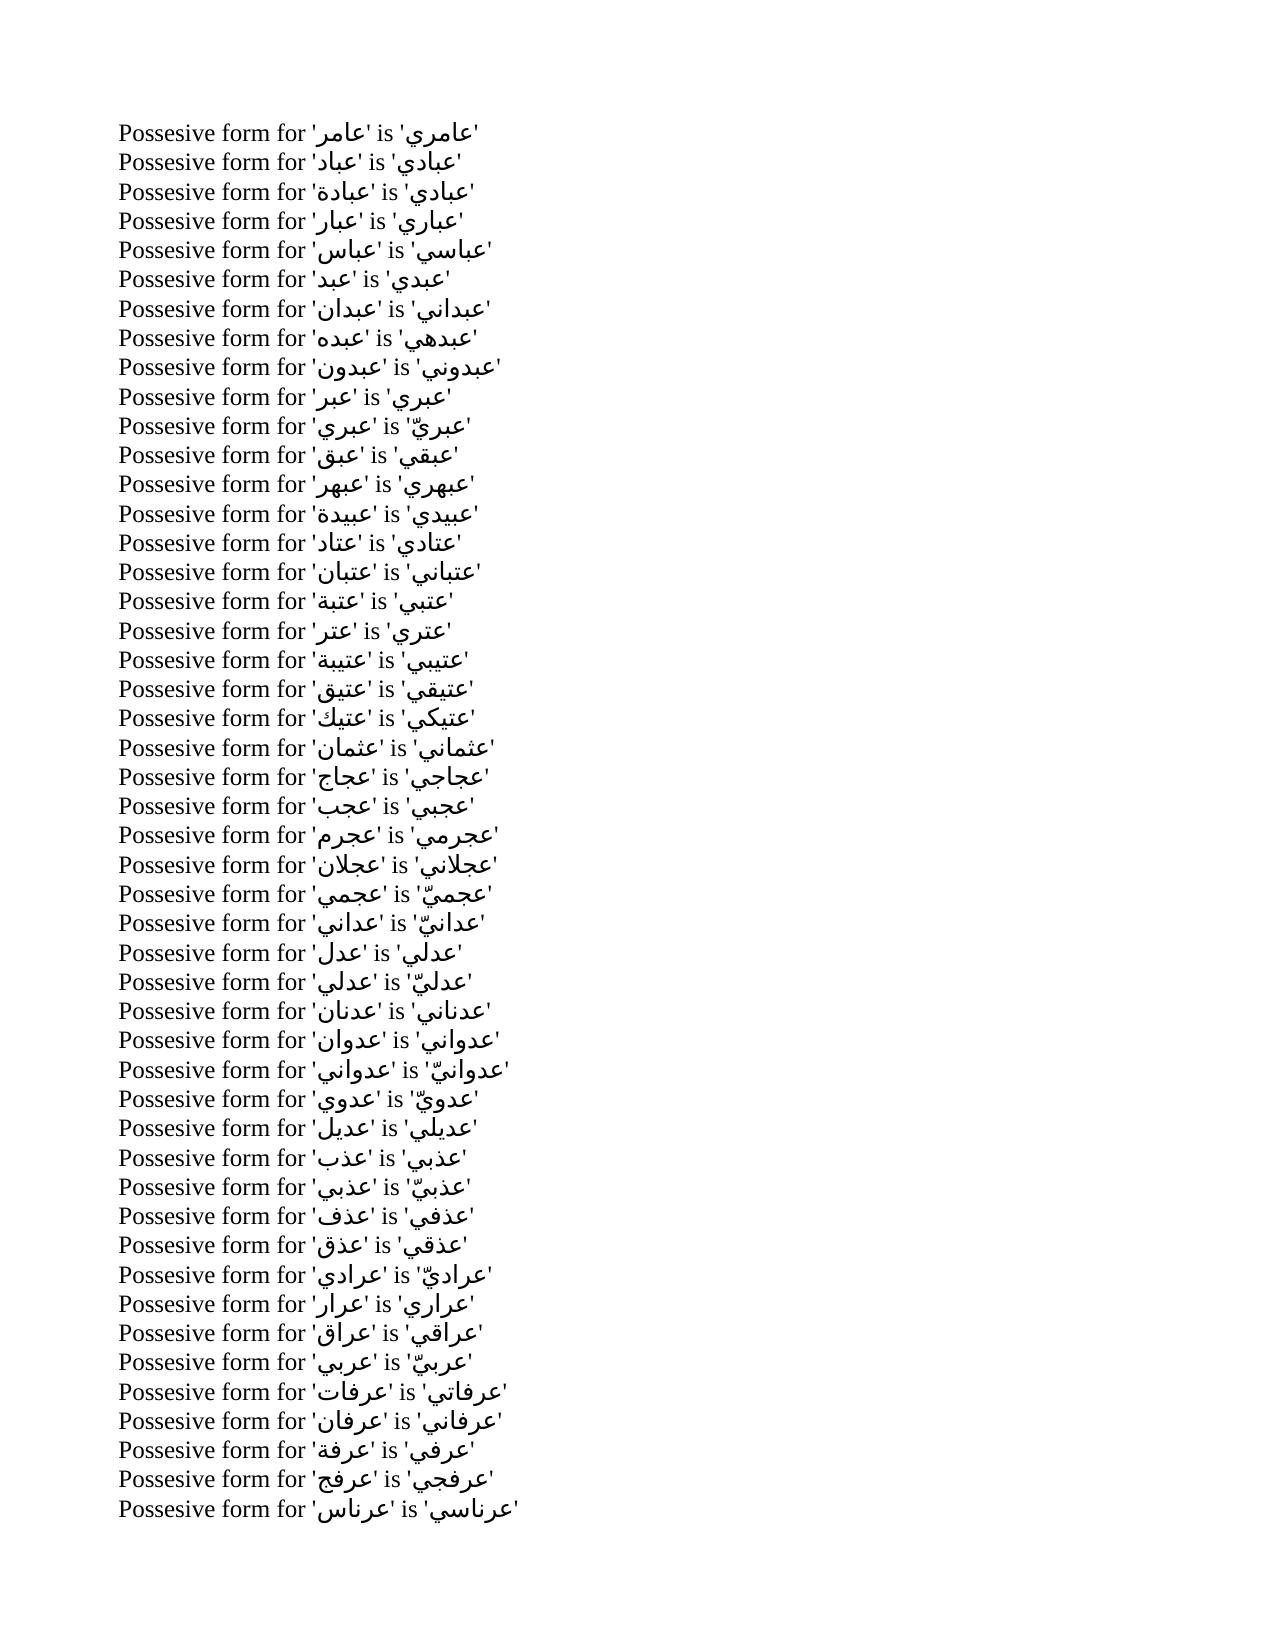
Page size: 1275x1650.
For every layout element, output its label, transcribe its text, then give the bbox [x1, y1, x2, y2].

text Possesive form for 'عجاج' is 'عجاجي' [118, 762, 1157, 791]
text Possesive form for 'عجب' is 'عجبي' [118, 791, 1157, 821]
text Possesive form for 'عدواني' is 'عدوانيّ' [118, 1055, 1157, 1084]
text Possesive form for 'عجمي' is 'عجميّ' [118, 879, 1157, 908]
text Possesive form for 'عبق' is 'عبقي' [118, 440, 1157, 469]
text Possesive form for 'عذف' is 'عذفي' [118, 1201, 1157, 1230]
text Possesive form for 'عربي' is 'عربيّ' [118, 1347, 1157, 1377]
text Possesive form for 'عرار' is 'عراري' [118, 1289, 1157, 1318]
text Possesive form for 'عامر' is 'عامري' [118, 118, 1157, 147]
text Possesive form for 'عبدون' is 'عبدوني' [118, 352, 1157, 382]
text Possesive form for 'عداني' is 'عدانيّ' [118, 908, 1157, 938]
text Possesive form for 'عرناس' is 'عرناسي' [118, 1494, 1157, 1523]
text Possesive form for 'عبار' is 'عباري' [118, 206, 1157, 235]
text Possesive form for 'عبادة' is 'عبادي' [118, 177, 1157, 206]
text Possesive form for 'عذق' is 'عذقي' [118, 1230, 1157, 1260]
text Possesive form for 'عدل' is 'عدلي' [118, 938, 1157, 967]
text Possesive form for 'عباد' is 'عبادي' [118, 147, 1157, 177]
text Possesive form for 'عتيبة' is 'عتيبي' [118, 645, 1157, 674]
text Possesive form for 'عباس' is 'عباسي' [118, 235, 1157, 264]
text Possesive form for 'عبيدة' is 'عبيدي' [118, 499, 1157, 528]
text Possesive form for 'عبري' is 'عبريّ' [118, 411, 1157, 440]
text Possesive form for 'عبده' is 'عبدهي' [118, 323, 1157, 352]
text Possesive form for 'عديل' is 'عديلي' [118, 1113, 1157, 1143]
text Possesive form for 'عدلي' is 'عدليّ' [118, 967, 1157, 996]
text Possesive form for 'عرفج' is 'عرفجي' [118, 1464, 1157, 1494]
text Possesive form for 'عرفات' is 'عرفاتي' [118, 1377, 1157, 1406]
text Possesive form for 'عرفة' is 'عرفي' [118, 1435, 1157, 1464]
text Possesive form for 'عتر' is 'عتري' [118, 616, 1157, 645]
text Possesive form for 'عدوي' is 'عدويّ' [118, 1084, 1157, 1113]
text Possesive form for 'عجرم' is 'عجرمي' [118, 821, 1157, 850]
text Possesive form for 'عتبان' is 'عتباني' [118, 557, 1157, 586]
text Possesive form for 'عبدان' is 'عبداني' [118, 294, 1157, 323]
text Possesive form for 'عدنان' is 'عدناني' [118, 996, 1157, 1026]
text Possesive form for 'عثمان' is 'عثماني' [118, 733, 1157, 762]
text Possesive form for 'عبهر' is 'عبهري' [118, 469, 1157, 499]
text Possesive form for 'عرفان' is 'عرفاني' [118, 1406, 1157, 1435]
text Possesive form for 'عجلان' is 'عجلاني' [118, 850, 1157, 879]
text Possesive form for 'عتاد' is 'عتادي' [118, 528, 1157, 557]
text Possesive form for 'عذبي' is 'عذبيّ' [118, 1172, 1157, 1201]
text Possesive form for 'عذب' is 'عذبي' [118, 1143, 1157, 1172]
text Possesive form for 'عدوان' is 'عدواني' [118, 1026, 1157, 1055]
text Possesive form for 'عرادي' is 'عراديّ' [118, 1260, 1157, 1289]
text Possesive form for 'عبد' is 'عبدي' [118, 264, 1157, 294]
text Possesive form for 'عبر' is 'عبري' [118, 382, 1157, 411]
text Possesive form for 'عراق' is 'عراقي' [118, 1318, 1157, 1347]
text Possesive form for 'عتيق' is 'عتيقي' [118, 674, 1157, 703]
text Possesive form for 'عتبة' is 'عتبي' [118, 586, 1157, 616]
text Possesive form for 'عتيك' is 'عتيكي' [118, 703, 1157, 733]
